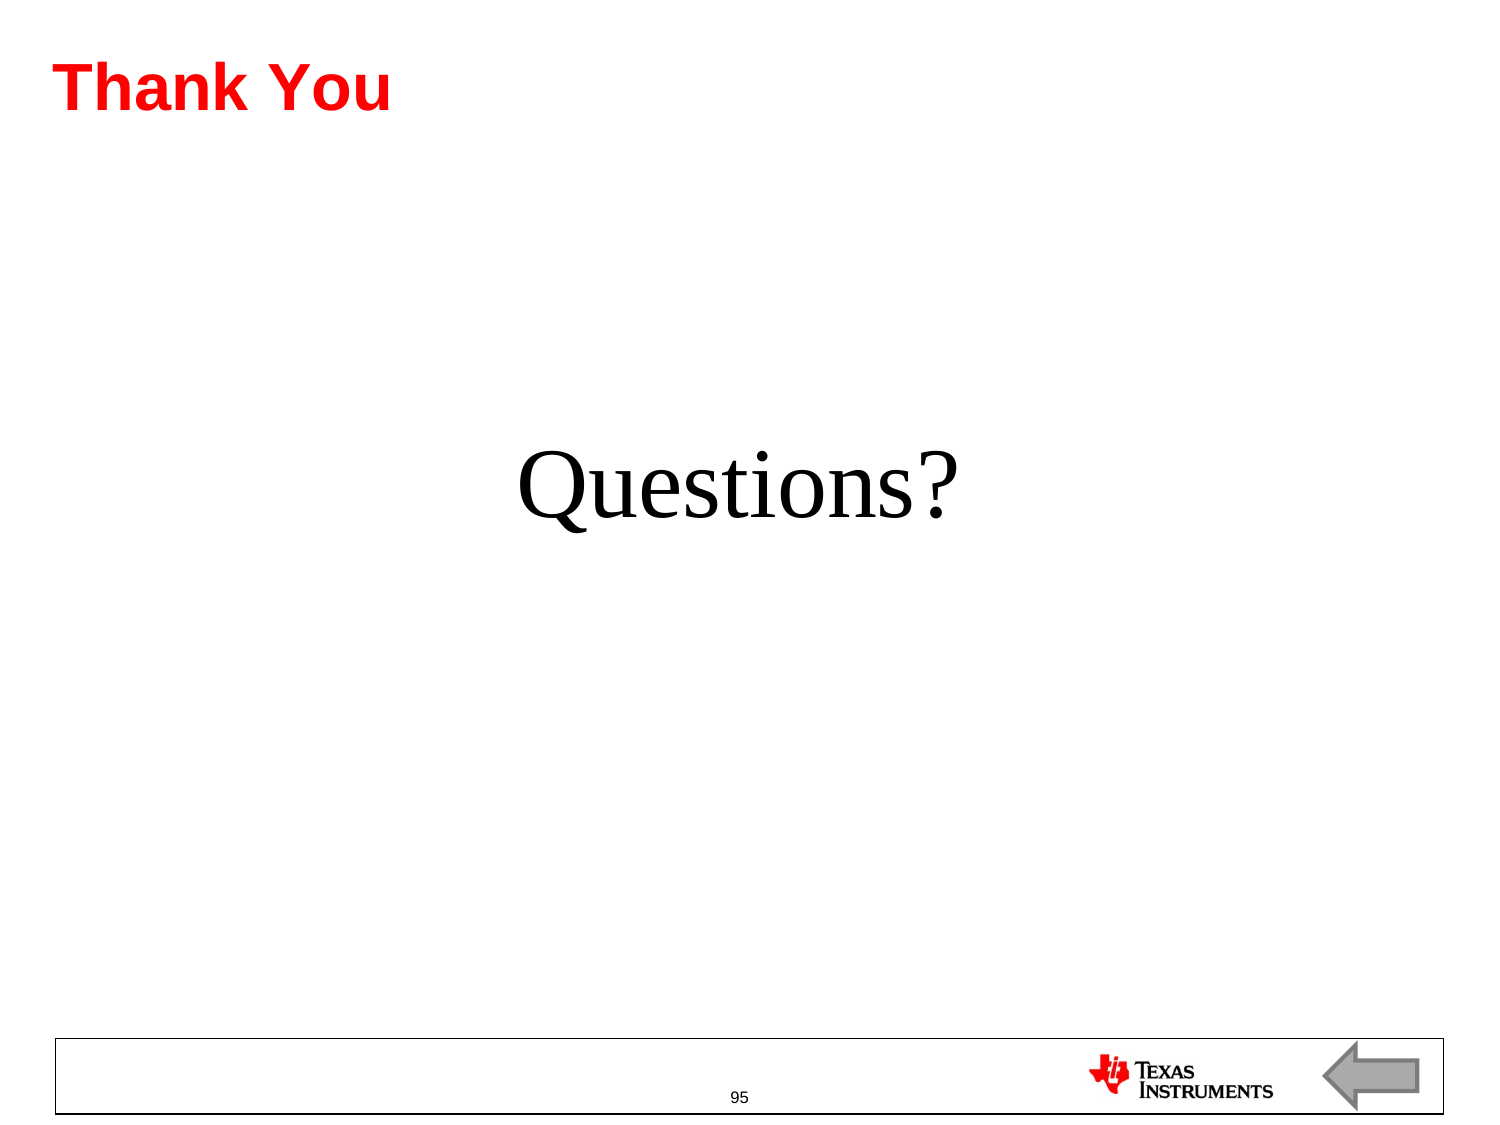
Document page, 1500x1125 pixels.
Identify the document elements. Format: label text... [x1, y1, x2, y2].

text_box [715, 1082, 782, 1112]
text_box [1324, 1045, 1418, 1107]
picture [1087, 1052, 1274, 1099]
title Thank You [37, 23, 1426, 158]
list Questions? [33, 194, 1444, 965]
